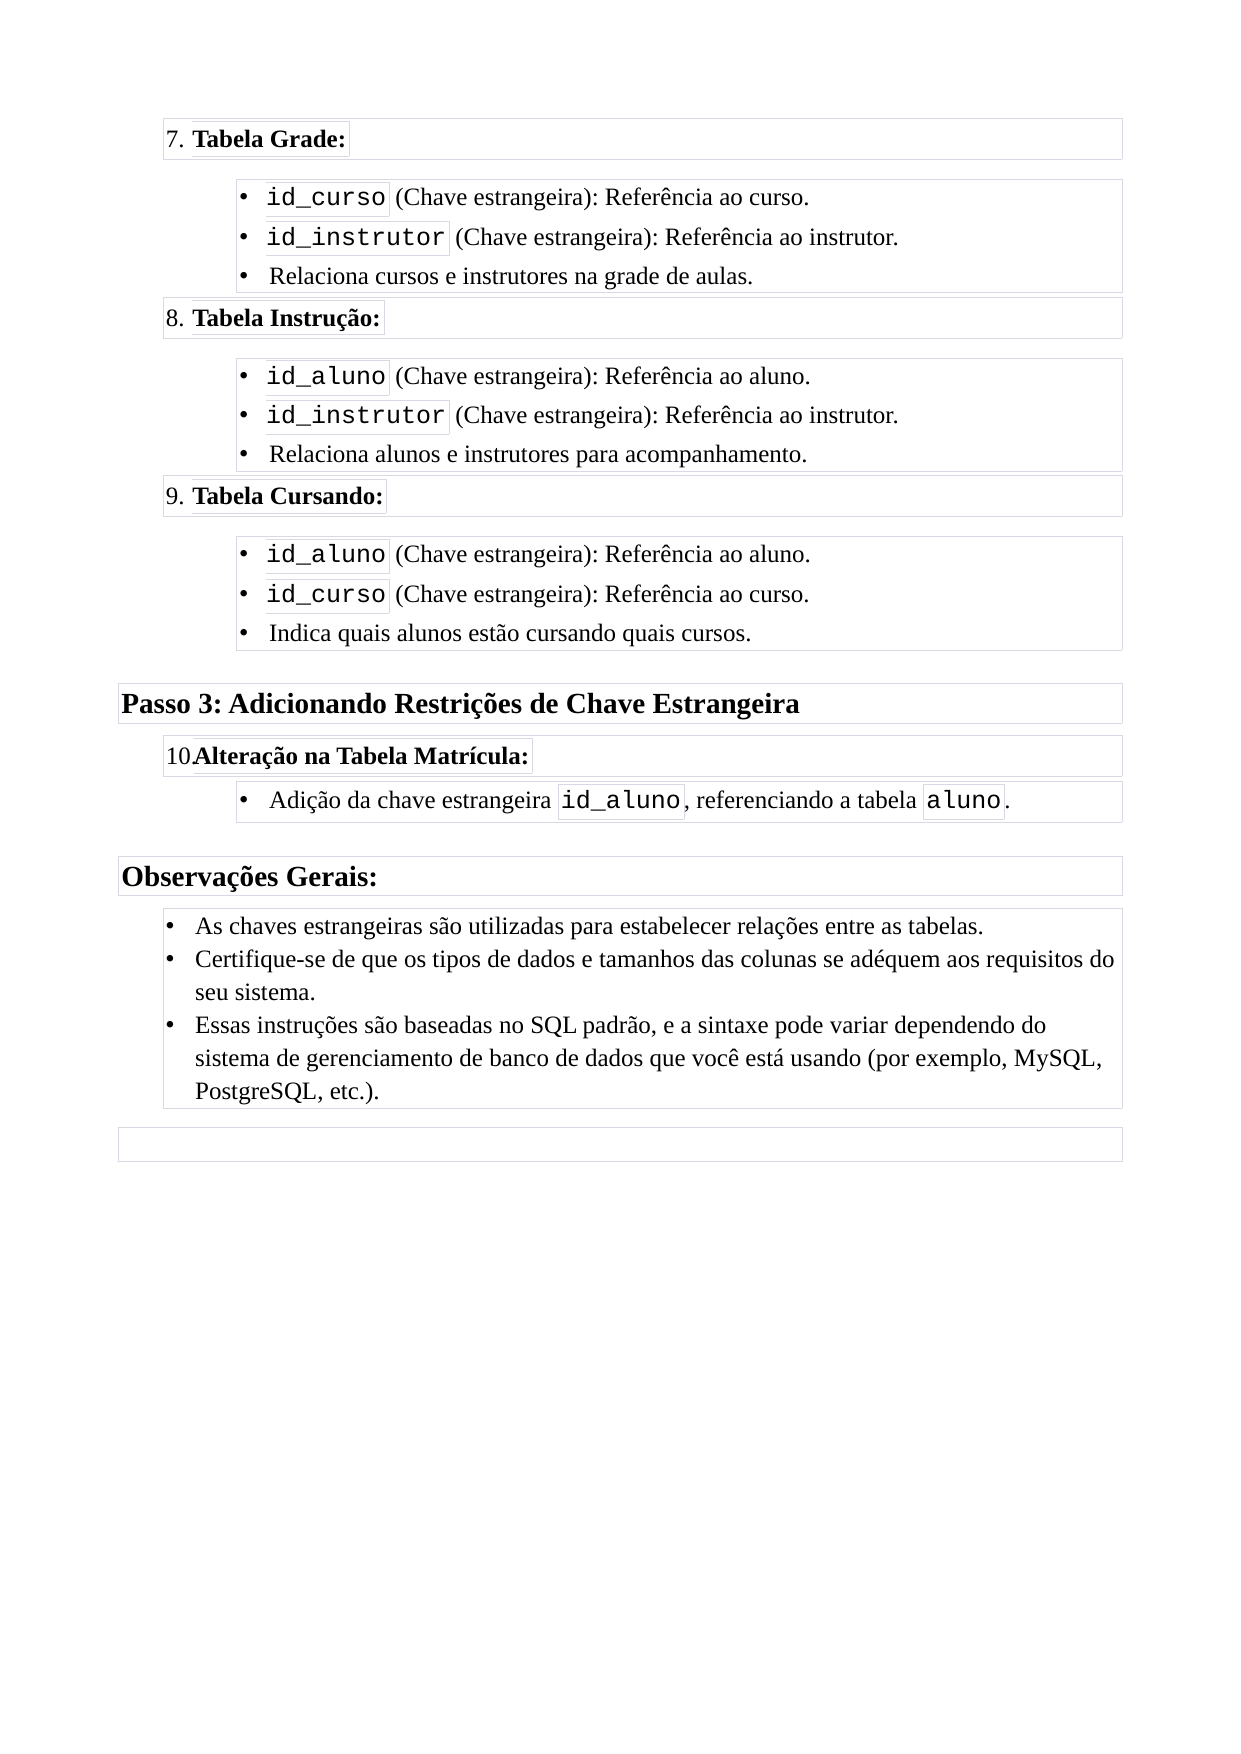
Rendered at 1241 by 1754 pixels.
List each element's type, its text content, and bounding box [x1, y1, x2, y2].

list Certifique-se de que os tipos de dados e tamanhos das colunas se adéquem aos requisitos do seu sistema. [164, 941, 1122, 1006]
subtitle Observações Gerais: [119, 857, 1122, 895]
list As chaves estrangeiras são utilizadas para estabelecer relações entre as tabelas. [164, 909, 1122, 940]
list id_instrutor (Chave estrangeira): Referência ao instrutor. [237, 397, 1122, 434]
list Tabela Instrução: [164, 298, 1122, 338]
list id_curso (Chave estrangeira): Referência ao curso. [237, 180, 1122, 216]
list Alteração na Tabela Matrícula: [164, 736, 1122, 776]
list id_aluno (Chave estrangeira): Referência ao aluno. [237, 359, 1122, 395]
list Tabela Cursando: [164, 476, 1122, 516]
list id_aluno (Chave estrangeira): Referência ao aluno. [237, 537, 1122, 573]
list Indica quais alunos estão cursando quais cursos. [237, 615, 1122, 650]
subtitle Passo 3: Adicionando Restrições de Chave Estrangeira [119, 684, 1122, 723]
list Tabela Grade: [164, 119, 1122, 159]
list Relaciona alunos e instrutores para acompanhamento. [237, 436, 1122, 471]
list Relaciona cursos e instrutores na grade de aulas. [237, 258, 1122, 292]
list Essas instruções são baseadas no SQL padrão, e a sintaxe pode variar dependendo do sistema de gerenciamento de banco de dados que você está usando (por exemplo, MySQL, PostgreSQL, etc.). [164, 1007, 1122, 1108]
list Adição da chave estrangeira id_aluno, referenciando a tabela aluno. [237, 782, 1122, 822]
list id_curso (Chave estrangeira): Referência ao curso. [237, 576, 1122, 613]
list id_instrutor (Chave estrangeira): Referência ao instrutor. [237, 218, 1122, 256]
